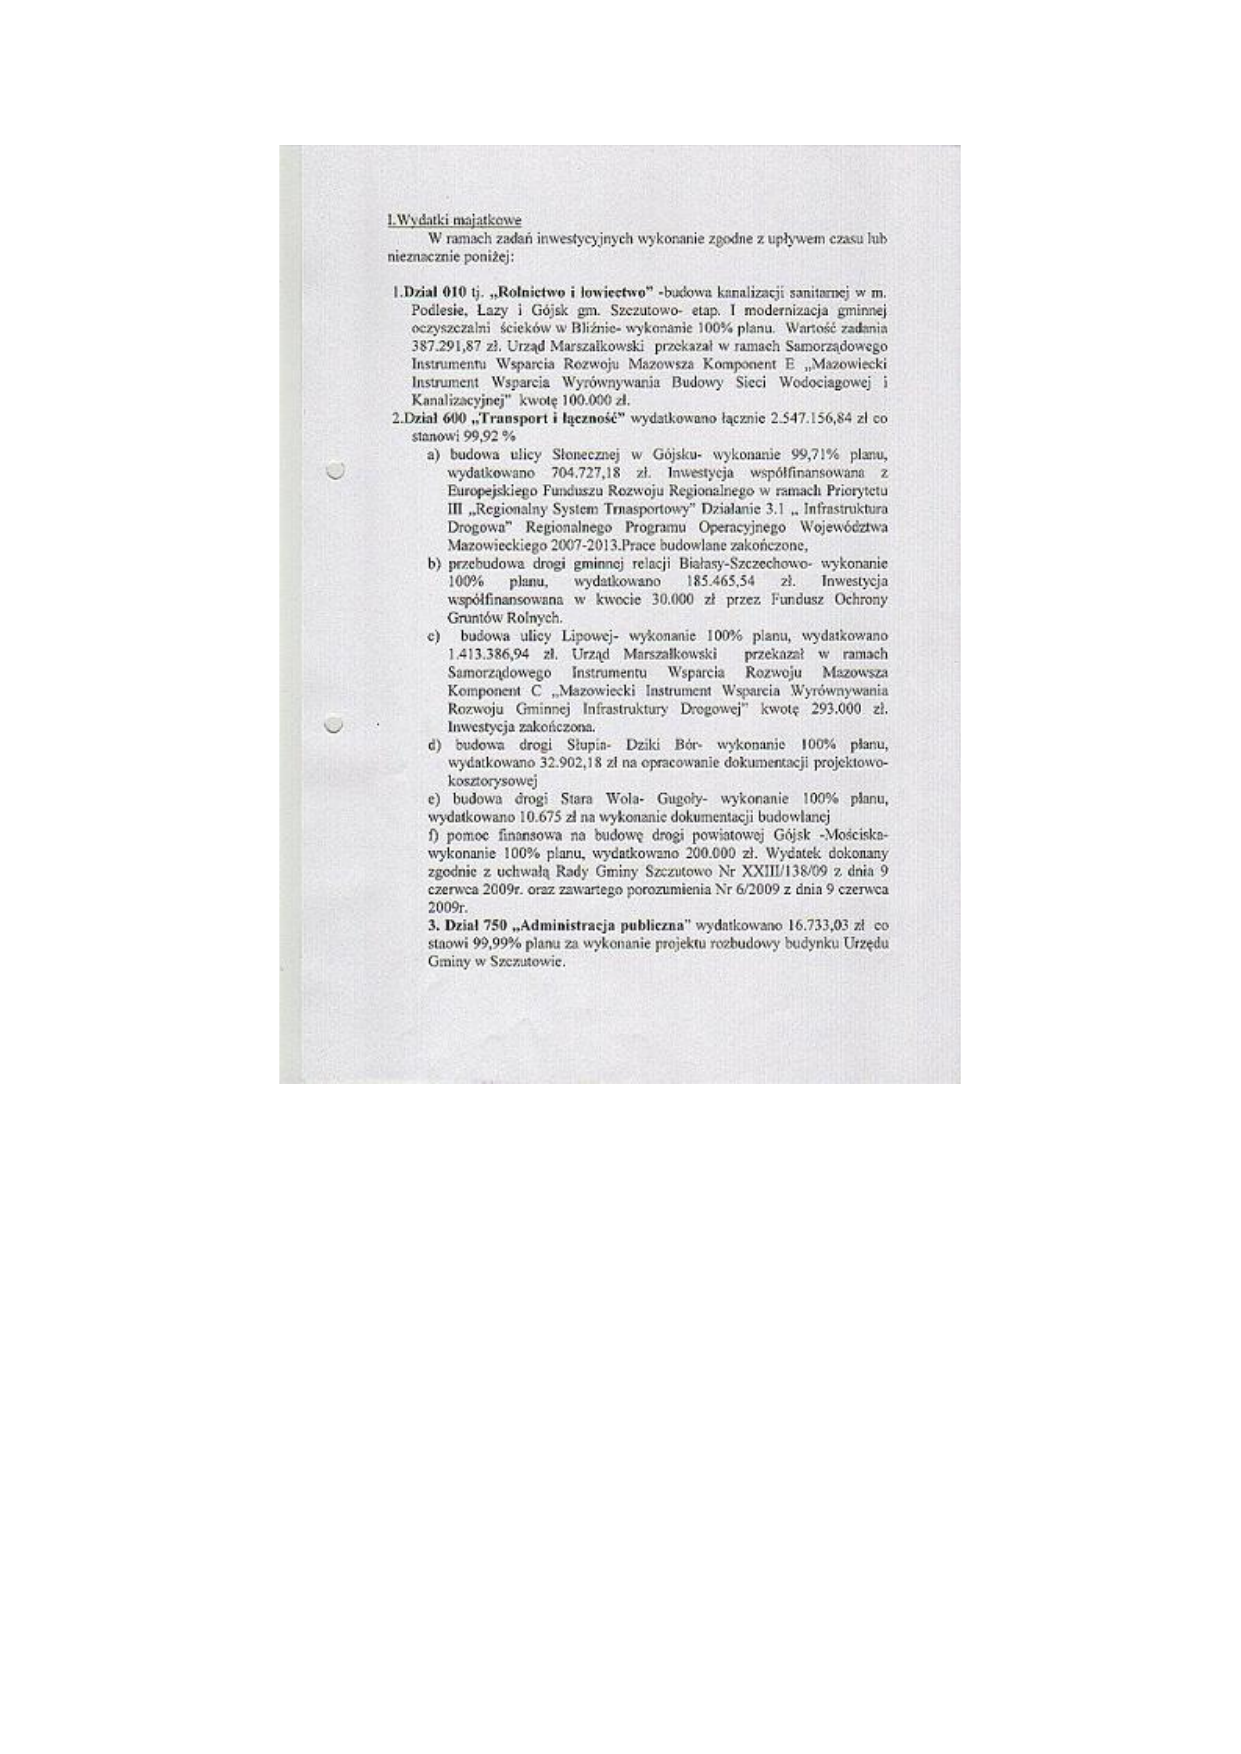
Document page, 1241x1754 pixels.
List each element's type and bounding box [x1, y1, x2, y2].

picture [279, 145, 961, 1084]
